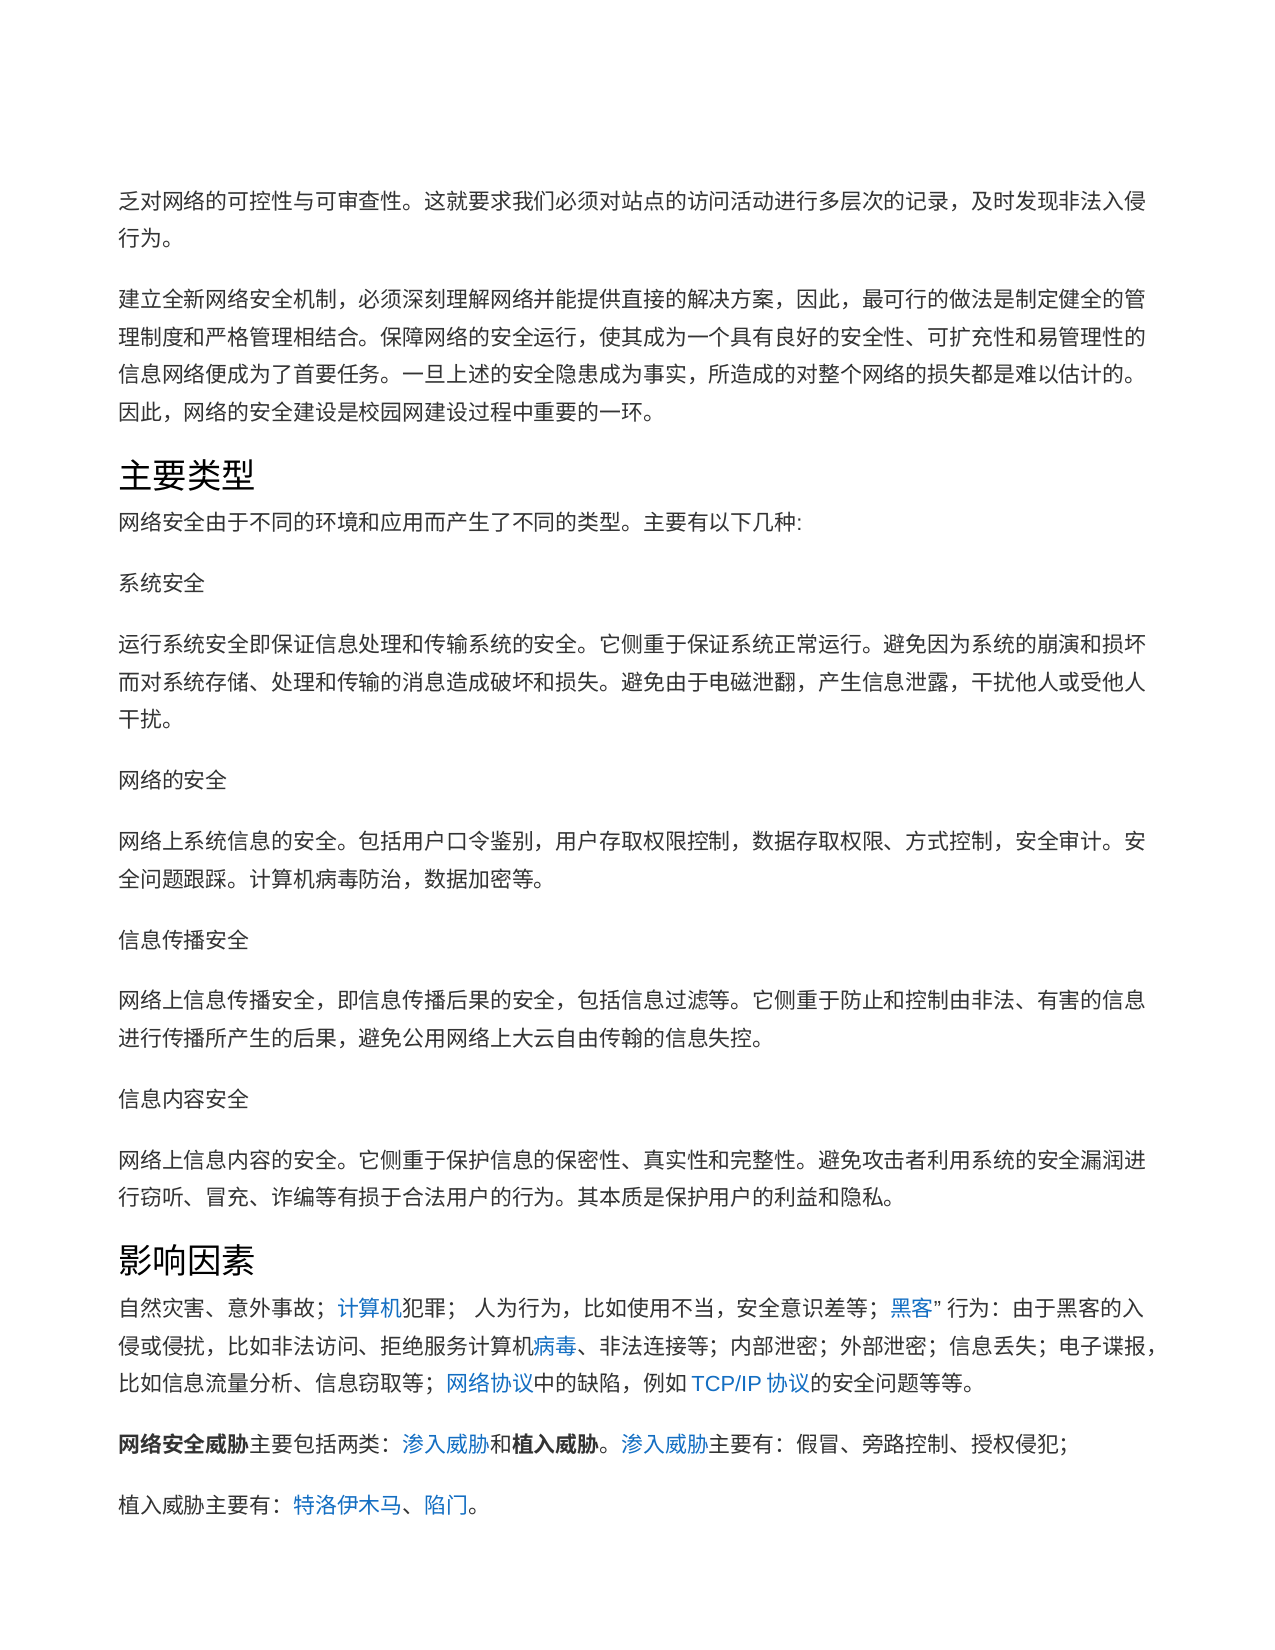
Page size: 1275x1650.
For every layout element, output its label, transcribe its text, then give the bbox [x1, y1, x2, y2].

list 网络上信息内容的安全。它侧重于保护信息的保密性、真实性和完整性。避免攻击者利用系统的安全漏润进行窃听、冒充、诈编等有损于合法用户的行为。其本质是保护用户的利益和隐私。 [118, 1136, 1157, 1211]
list 信息传播安全 [118, 915, 1157, 953]
list 网络上信息传播安全，即信息传播后果的安全，包括信息过滤等。它侧重于防止和控制由非法、有害的信息进行传播所产生的后果，避免公用网络上大云自由传翰的信息失控。 [118, 976, 1157, 1051]
list 网络的安全 [118, 756, 1157, 793]
list 网络安全威胁主要包括两类：渗入威胁和植入威胁。渗入威胁主要有：假冒、旁路控制、授权侵犯； [118, 1420, 1157, 1457]
list 网络安全由于不同的环境和应用而产生了不同的类型。主要有以下几种: [118, 498, 1157, 536]
list 信息内容安全 [118, 1074, 1157, 1112]
list 乏对网络的可控性与可审查性。这就要求我们必须对站点的访问活动进行多层次的记录，及时发现非法入侵行为。 [118, 176, 1157, 251]
subtitle 主要类型 [118, 448, 1157, 498]
list 自然灾害、意外事故；计算机犯罪； 人为行为，比如使用不当，安全意识差等；黑客” 行为：由于黑客的入侵或侵扰，比如非法访问、拒绝服务计算机病毒、非法连接等；内部泄密；外部泄密；信息丢失；电子谍报，比如信息流量分析、信息窃取等；网络协议中的缺陷，例如TCP/IP协议的安全问题等等。 [118, 1284, 1157, 1396]
list 运行系统安全即保证信息处理和传输系统的安全。它侧重于保证系统正常运行。避免因为系统的崩演和损坏而对系统存储、处理和传输的消息造成破坏和损失。避免由于电磁泄翻，产生信息泄露，干扰他人或受他人干扰。 [118, 620, 1157, 732]
list 网络上系统信息的安全。包括用户口令鉴别，用户存取权限控制，数据存取权限、方式控制，安全审计。安全问题跟踩。计算机病毒防治，数据加密等。 [118, 817, 1157, 892]
list 建立全新网络安全机制，必须深刻理解网络并能提供直接的解决方案，因此，最可行的做法是制定健全的管理制度和严格管理相结合。保障网络的安全运行，使其成为一个具有良好的安全性、可扩充性和易管理性的信息网络便成为了首要任务。一旦上述的安全隐患成为事实，所造成的对整个网络的损失都是难以估计的。因此，网络的安全建设是校园网建设过程中重要的一环。 [118, 275, 1157, 425]
list 植入威胁主要有：特洛伊木马、陷门。 [118, 1481, 1157, 1518]
subtitle 影响因素 [118, 1234, 1157, 1284]
list 系统安全 [118, 559, 1157, 596]
